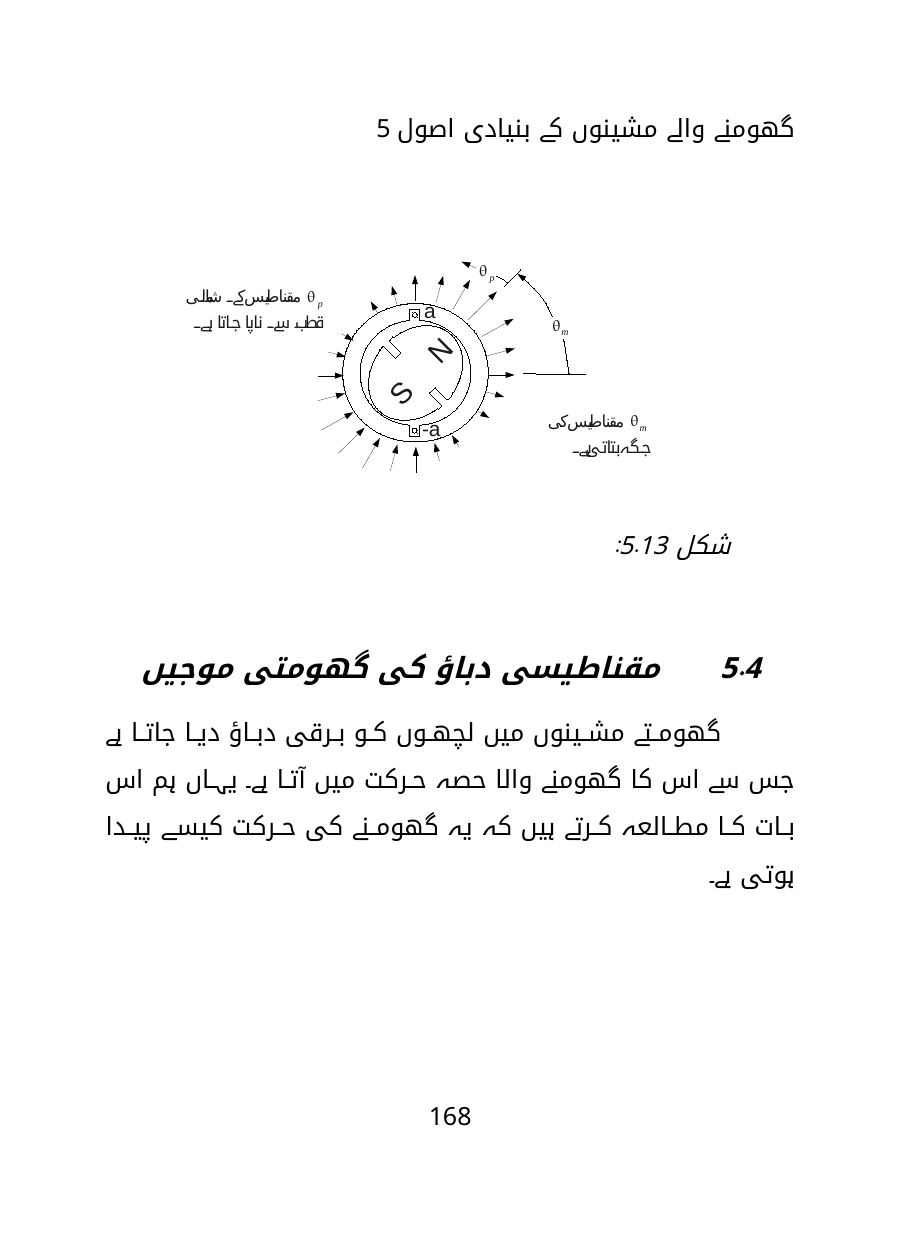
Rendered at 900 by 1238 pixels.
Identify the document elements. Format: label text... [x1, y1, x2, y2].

text شکل 5.13: [169, 195, 730, 569]
text گھومتے مشینوں میں لچھوں کو برقی دباؤ دیا جاتا ہے جس سے اس کا گھومنے والا حصہ حرکت میں آتا ہے۔ یہاں ہم اس بات کا مطالعہ کرتے ہیں کہ یہ گھومنے کی حرکت کیسے پیدا ہوتی ہے۔ [105, 709, 795, 898]
subtitle مقناطیسی دباؤ کی گھومتی موجیں [105, 641, 720, 696]
